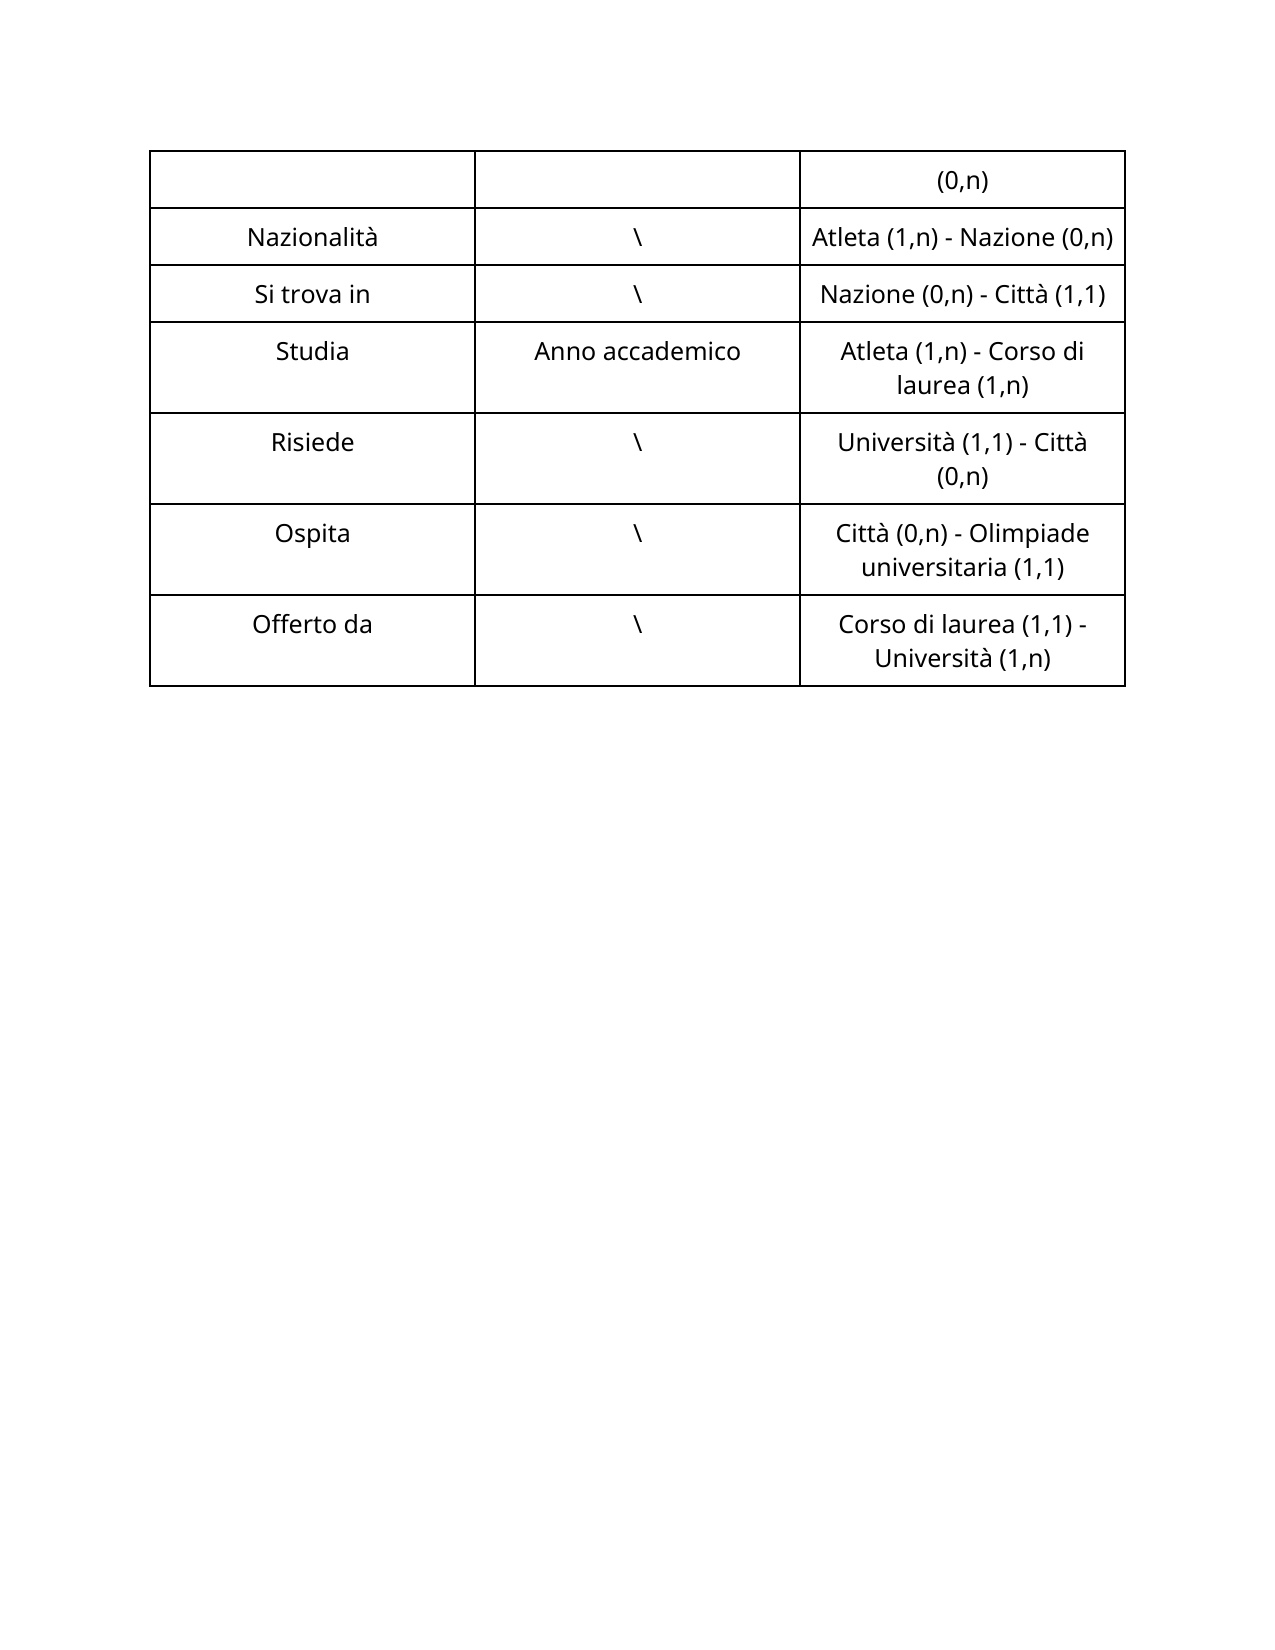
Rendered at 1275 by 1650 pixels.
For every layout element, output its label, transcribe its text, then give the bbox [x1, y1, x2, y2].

table_cell Offerto da [151, 596, 474, 685]
table_cell (0,n) [801, 152, 1124, 207]
table_cell \ [476, 505, 799, 594]
table_cell Studia [151, 323, 474, 412]
table_cell [476, 152, 799, 207]
table_cell Nazionalità [151, 209, 474, 264]
table_cell Università (1,1) - Città (0,n) [801, 414, 1124, 503]
table_cell Ospita [151, 505, 474, 594]
table_cell \ [476, 266, 799, 321]
table_cell Atleta (1,n) - Nazione (0,n) [801, 209, 1124, 264]
table_cell \ [476, 414, 799, 503]
table_cell Corso di laurea (1,1) - Università (1,n) [801, 596, 1124, 685]
table_cell \ [476, 596, 799, 685]
table_cell Nazione (0,n) - Città (1,1) [801, 266, 1124, 321]
table_cell \ [476, 209, 799, 264]
table_cell Città (0,n) - Olimpiade universitaria (1,1) [801, 505, 1124, 594]
table_cell Si trova in [151, 266, 474, 321]
table_cell [151, 152, 474, 207]
table_cell Anno accademico [476, 323, 799, 412]
table_cell Atleta (1,n) - Corso di laurea (1,n) [801, 323, 1124, 412]
table_cell Risiede [151, 414, 474, 503]
